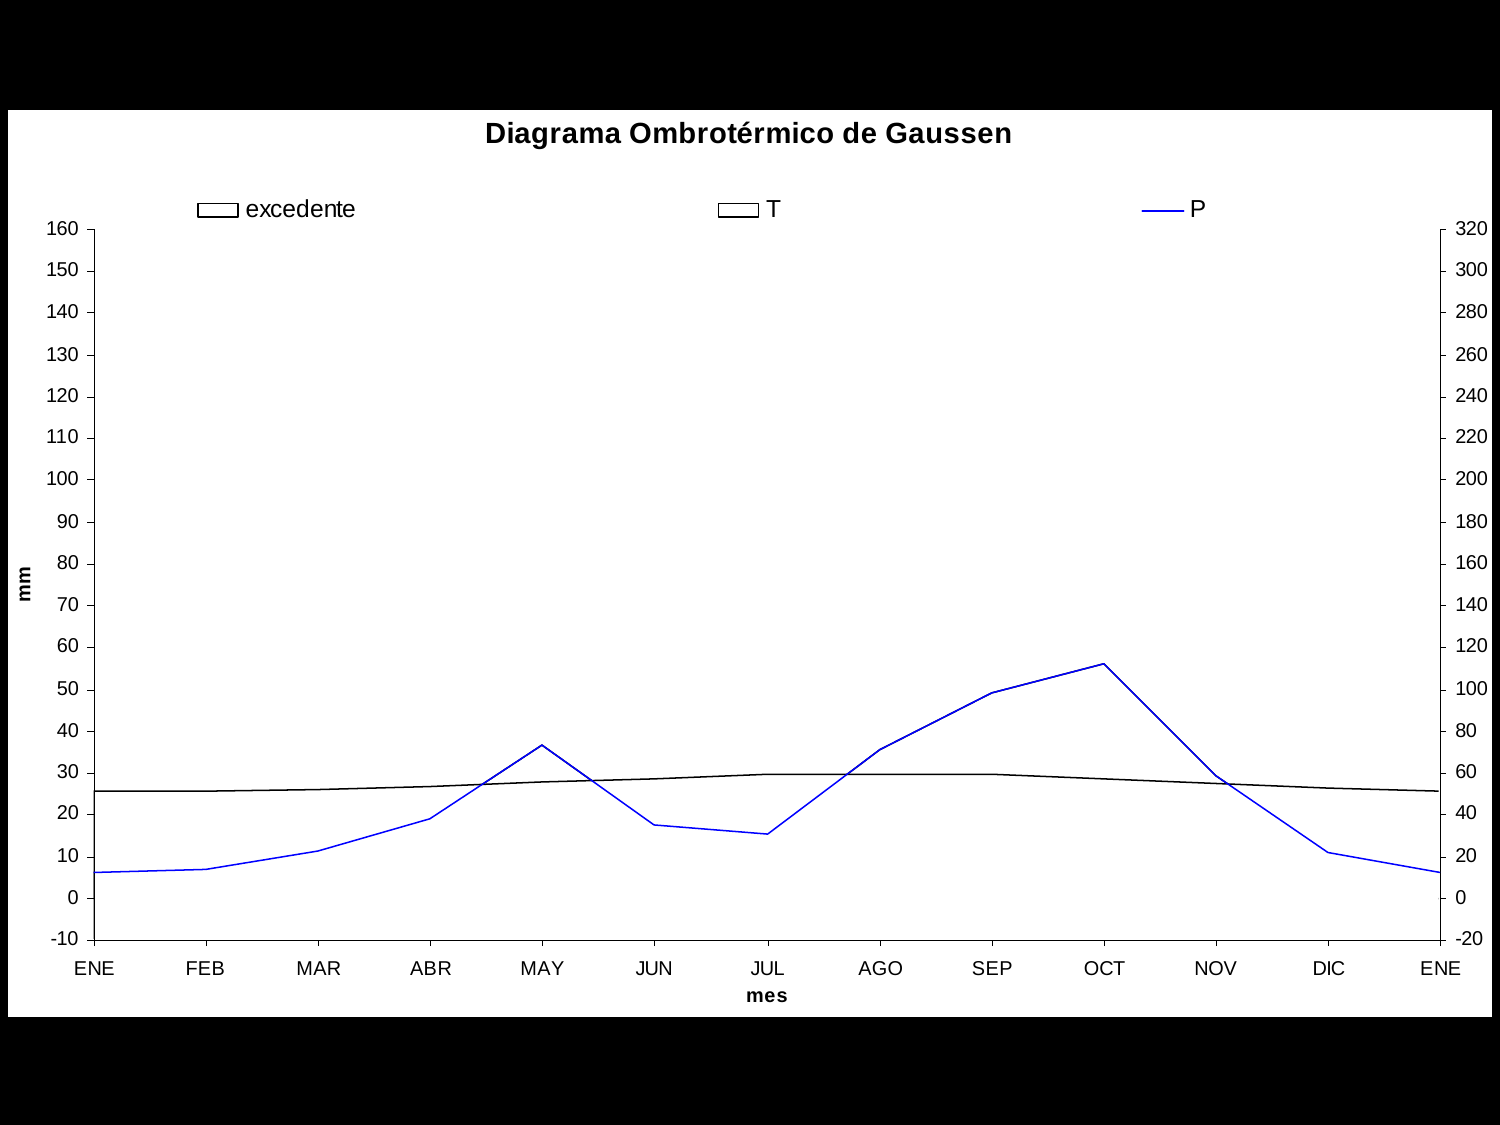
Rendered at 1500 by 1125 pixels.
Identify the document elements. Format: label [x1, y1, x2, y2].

picture [0, 102, 1500, 1023]
